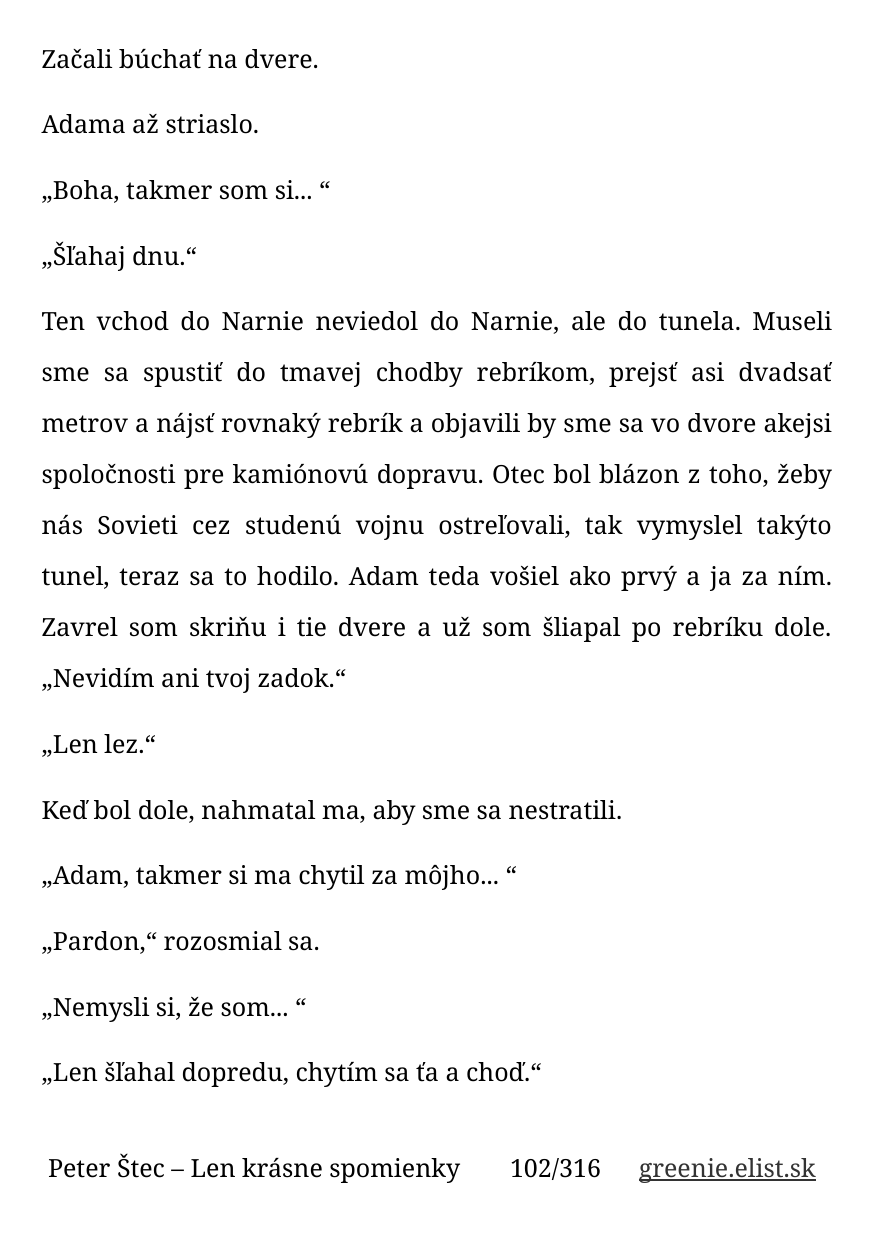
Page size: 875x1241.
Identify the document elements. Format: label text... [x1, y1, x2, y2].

text Začali búchať na dvere. [41, 41, 833, 75]
text Keď bol dole, nahmatal ma, aby sme sa nestratili. [41, 792, 833, 826]
text „Adam, takmer si ma chytil za môjho... “ [41, 858, 833, 892]
text „Len šľahal dopredu, chytím sa ťa a choď.“ [41, 1055, 833, 1089]
text „Len lez.“ [41, 727, 833, 761]
text „Pardon,“ rozosmial sa. [41, 924, 833, 958]
text „Boha, takmer som si... “ [41, 173, 833, 207]
text „Nemysli si, že som... “ [41, 989, 833, 1023]
text Ten vchod do Narnie neviedol do Narnie, ale do tunela. Museli sme sa spustiť do tmavej chodby rebríkom, prejsť asi dvadsať metrov a nájsť rovnaký rebrík a objavili by sme sa vo dvore akejsi spoločnosti pre kamiónovú dopravu. Otec bol blázon z toho, žeby nás Sovieti cez studenú vojnu ostreľovali, tak vymyslel takýto tunel, teraz sa to hodilo. Adam teda vošiel ako prvý a ja za ním. Zavrel som skriňu i tie dvere a už som šliapal po rebríku dole. „Nevidím ani tvoj zadok.“ [41, 304, 833, 695]
text „Šľahaj dnu.“ [41, 238, 833, 272]
text Adama až striaslo. [41, 107, 833, 141]
